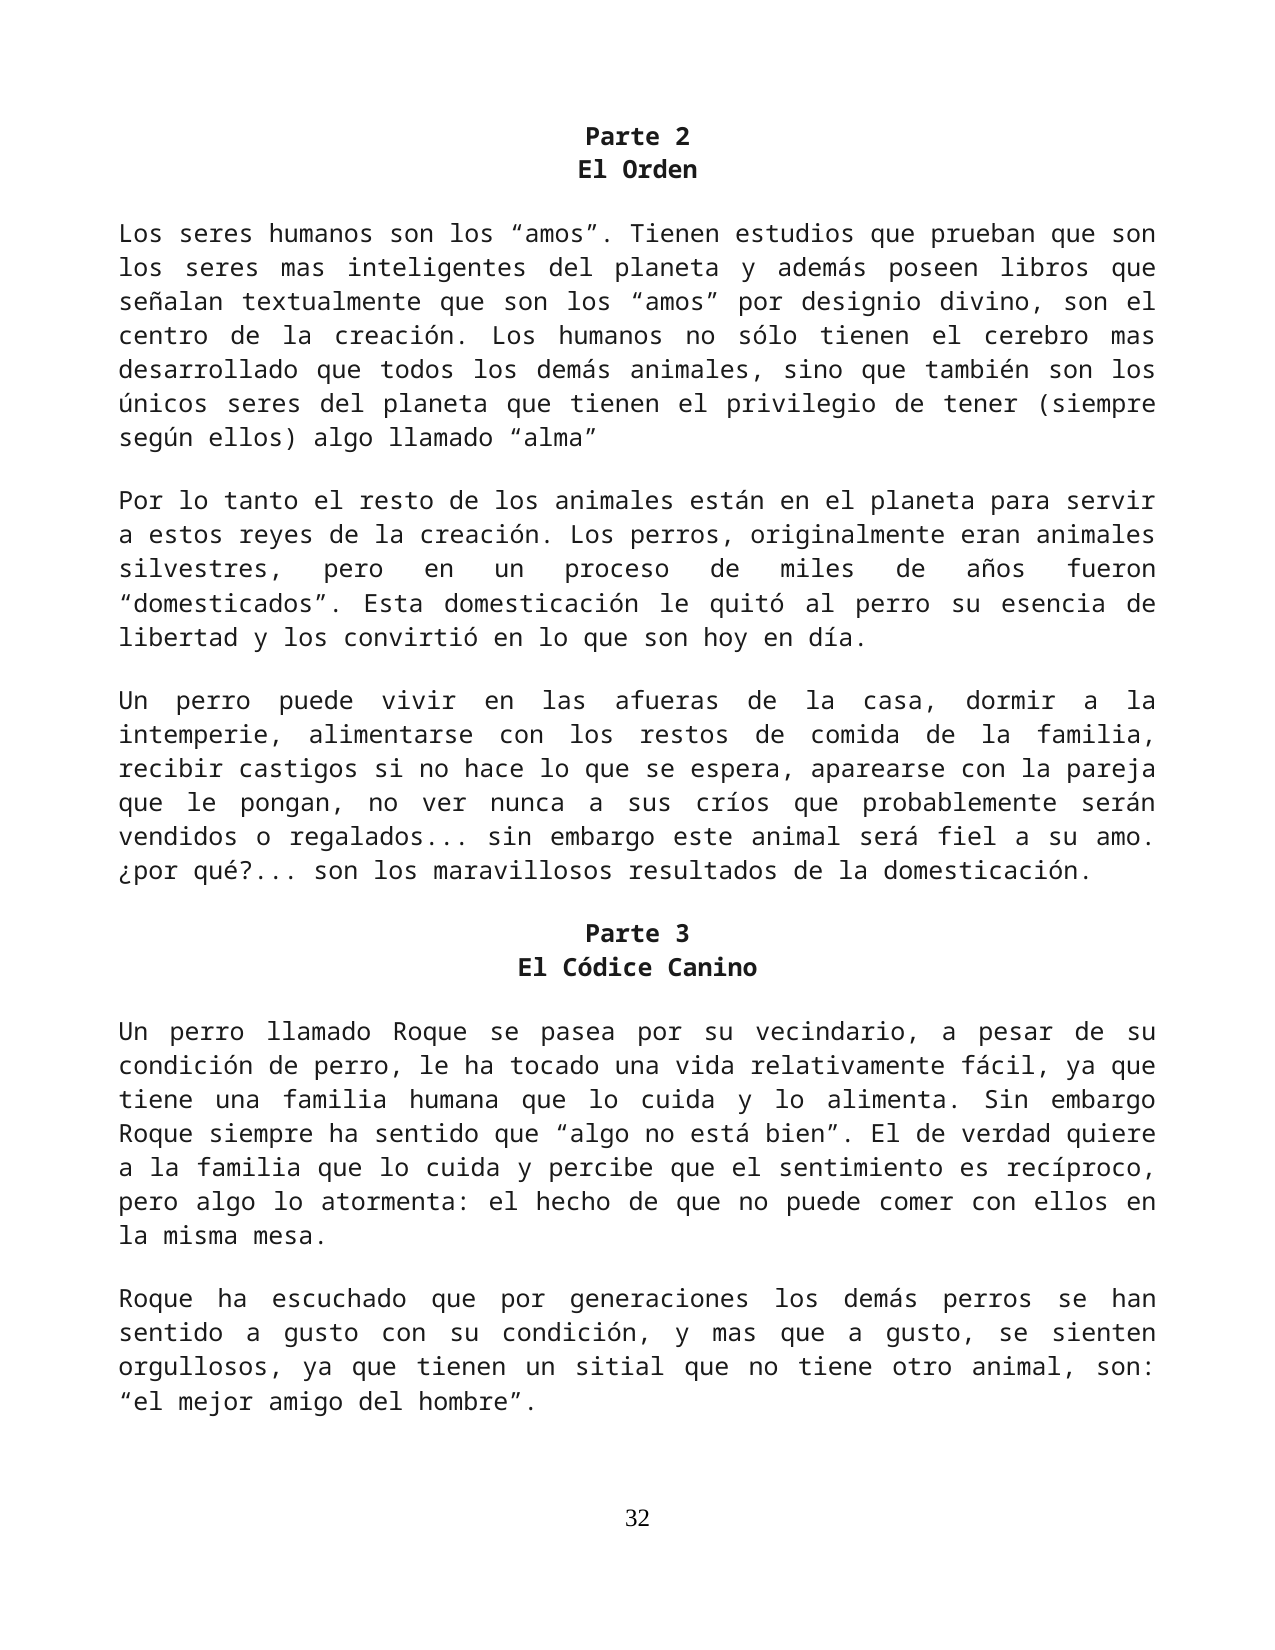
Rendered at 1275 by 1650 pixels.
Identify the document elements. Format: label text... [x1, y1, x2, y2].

text Parte 2 [118, 118, 1157, 152]
text Un perro puede vivir en las afueras de la casa, dormir a la intemperie, alimentarse con los restos de comida de la familia, recibir castigos si no hace lo que se espera, aparearse con la pareja que le pongan, no ver nunca a sus críos que probablemente serán vendidos o regalados... sin embargo este animal será fiel a su amo. ¿por qué?... son los maravillosos resultados de la domesticación. [118, 682, 1157, 887]
text Por lo tanto el resto de los animales están en el planeta para servir a estos reyes de la creación. Los perros, originalmente eran animales silvestres, pero en un proceso de miles de años fueron “domesticados”. Esta domesticación le quitó al perro su esencia de libertad y los convirtió en lo que son hoy en día. [118, 483, 1157, 653]
text Parte 3 [118, 916, 1157, 950]
text Roque ha escuchado que por generaciones los demás perros se han sentido a gusto con su condición, y mas que a gusto, se sienten orgullosos, ya que tienen un sitial que no tiene otro animal, son: “el mejor amigo del hombre”. [118, 1281, 1157, 1417]
text Un perro llamado Roque se pasea por su vecindario, a pesar de su condición de perro, le ha tocado una vida relativamente fácil, ya que tiene una familia humana que lo cuida y lo alimenta. Sin embargo Roque siempre ha sentido que “algo no está bien”. El de verdad quiere a la familia que lo cuida y percibe que el sentimiento es recíproco, pero algo lo atormenta: el hecho de que no puede comer con ellos en la misma mesa. [118, 1013, 1157, 1252]
text El Orden [118, 152, 1157, 186]
text El Códice Canino [118, 950, 1157, 984]
text Los seres humanos son los “amos”. Tienen estudios que prueban que son los seres mas inteligentes del planeta y además poseen libros que señalan textualmente que son los “amos” por designio divino, son el centro de la creación. Los humanos no sólo tienen el cerebro mas desarrollado que todos los demás animales, sino que también son los únicos seres del planeta que tienen el privilegio de tener (siempre según ellos) algo llamado “alma” [118, 215, 1157, 454]
